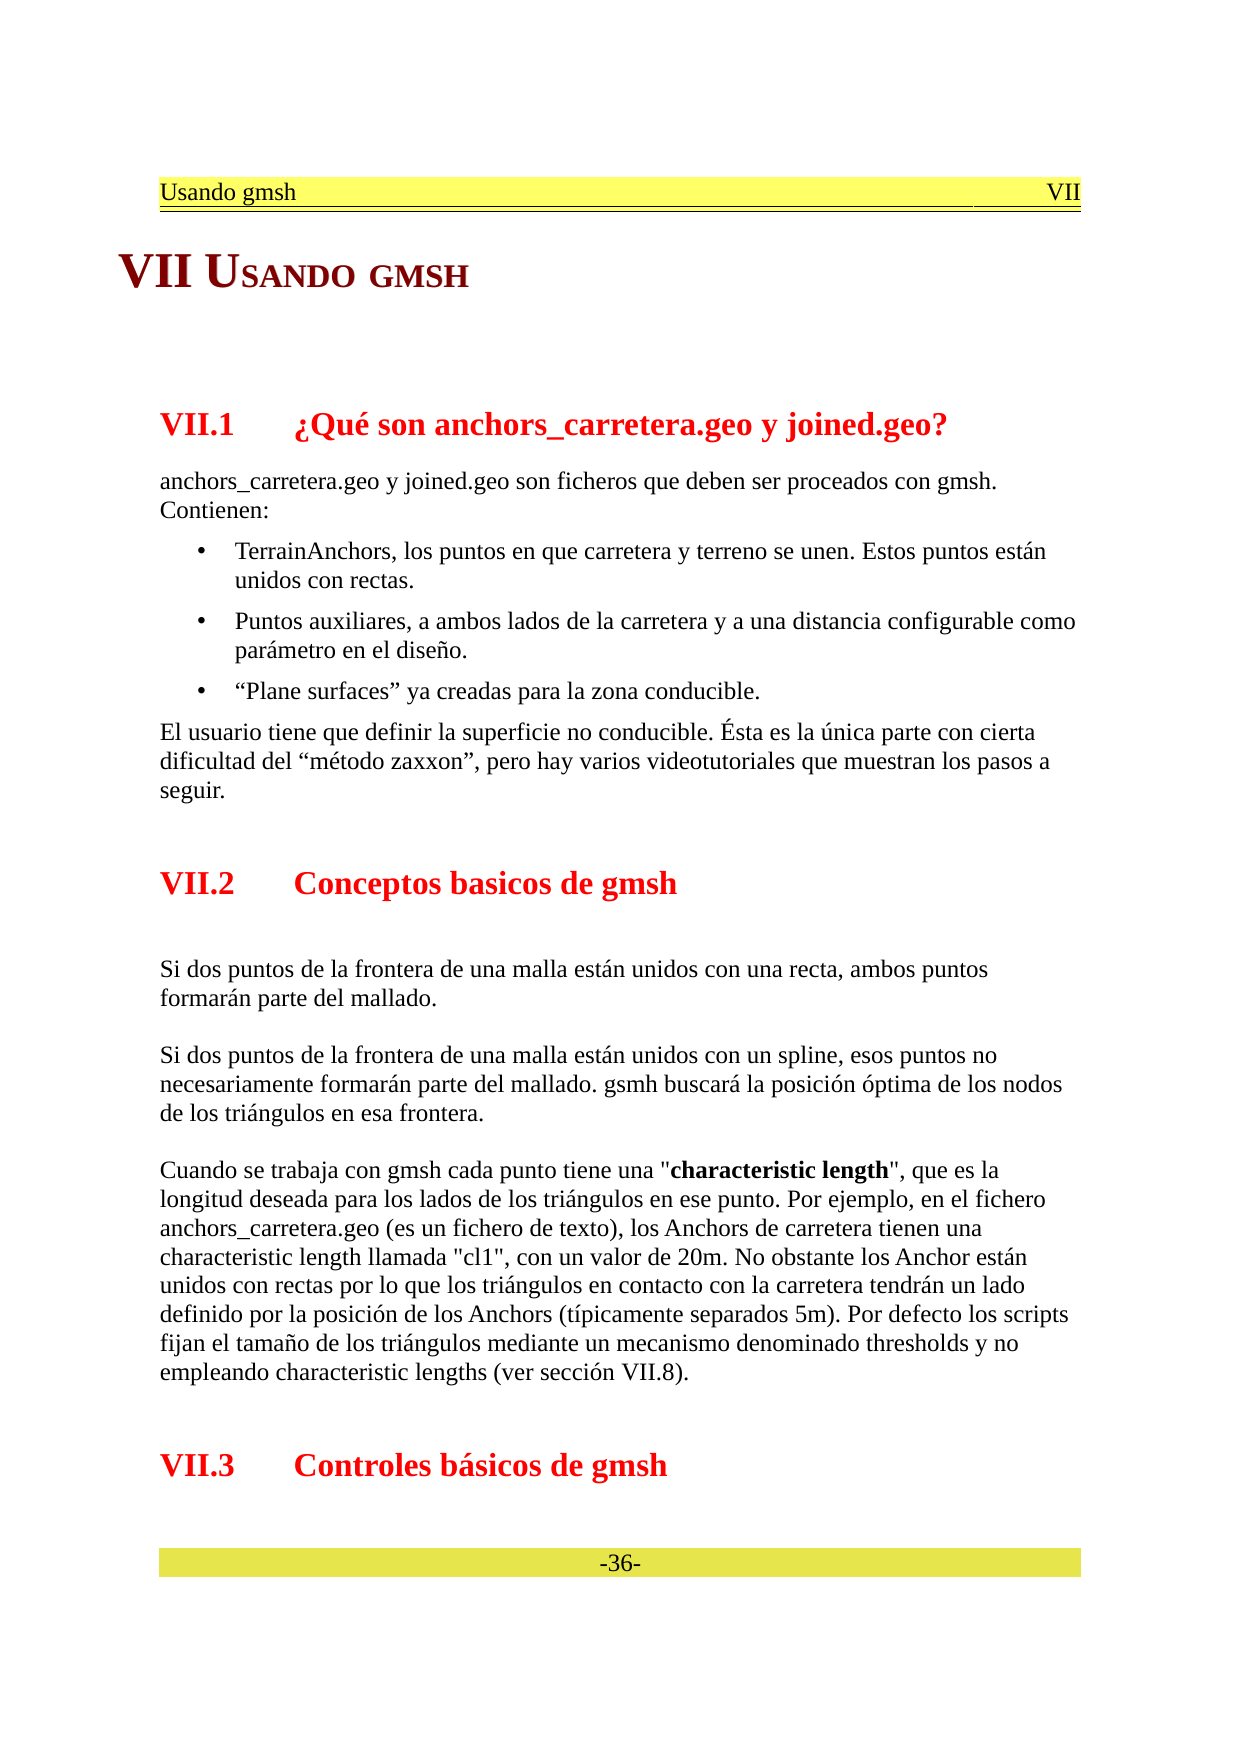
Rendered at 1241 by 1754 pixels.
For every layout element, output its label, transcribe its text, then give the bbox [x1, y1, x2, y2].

subtitle Conceptos basicos de gmsh [159, 863, 1081, 902]
list TerrainAnchors, los puntos en que carretera y terreno se unen. Estos puntos están unidos con rectas. [197, 536, 1081, 594]
list Puntos auxiliares, a ambos lados de la carretera y a una distancia configurable como parámetro en el diseño. [197, 606, 1081, 664]
subtitle ¿Qué son anchors_carretera.geo y joined.geo? [159, 404, 1081, 443]
subtitle Usando gmsh [118, 240, 1081, 298]
text Si dos puntos de la frontera de una malla están unidos con una recta, ambos puntos formarán parte del mallado. Si dos puntos de la frontera de una malla están unidos con un spline, esos puntos no necesariamente formarán parte del mallado. gsmh buscará la posición óptima de los nodos de los triángulos en esa frontera. Cuando se trabaja con gmsh cada punto tiene una "characteristic length", que es la longitud deseada para los lados de los triángulos en ese punto. Por ejemplo, en el fichero anchors_carretera.geo (es un fichero de texto), los Anchors de carretera tienen una characteristic length llamada "cl1", con un valor de 20m. No obstante los Anchor están unidos con rectas por lo que los triángulos en contacto con la carretera tendrán un lado definido por la posición de los Anchors (típicamente separados 5m). Por defecto los scripts fijan el tamaño de los triángulos mediante un mecanismo denominado thresholds y no empleando characteristic lengths (ver sección VII.8). [159, 954, 1081, 1386]
subtitle Controles básicos de gmsh [159, 1445, 1081, 1484]
list “Plane surfaces” ya creadas para la zona conducible. [197, 676, 1081, 705]
text anchors_carretera.geo y joined.geo son ficheros que deben ser proceados con gmsh. Contienen: [159, 466, 1081, 524]
text El usuario tiene que definir la superficie no conducible. Ésta es la única parte con cierta dificultad del “método zaxxon”, pero hay varios videotutoriales que muestran los pasos a seguir. [159, 717, 1081, 804]
